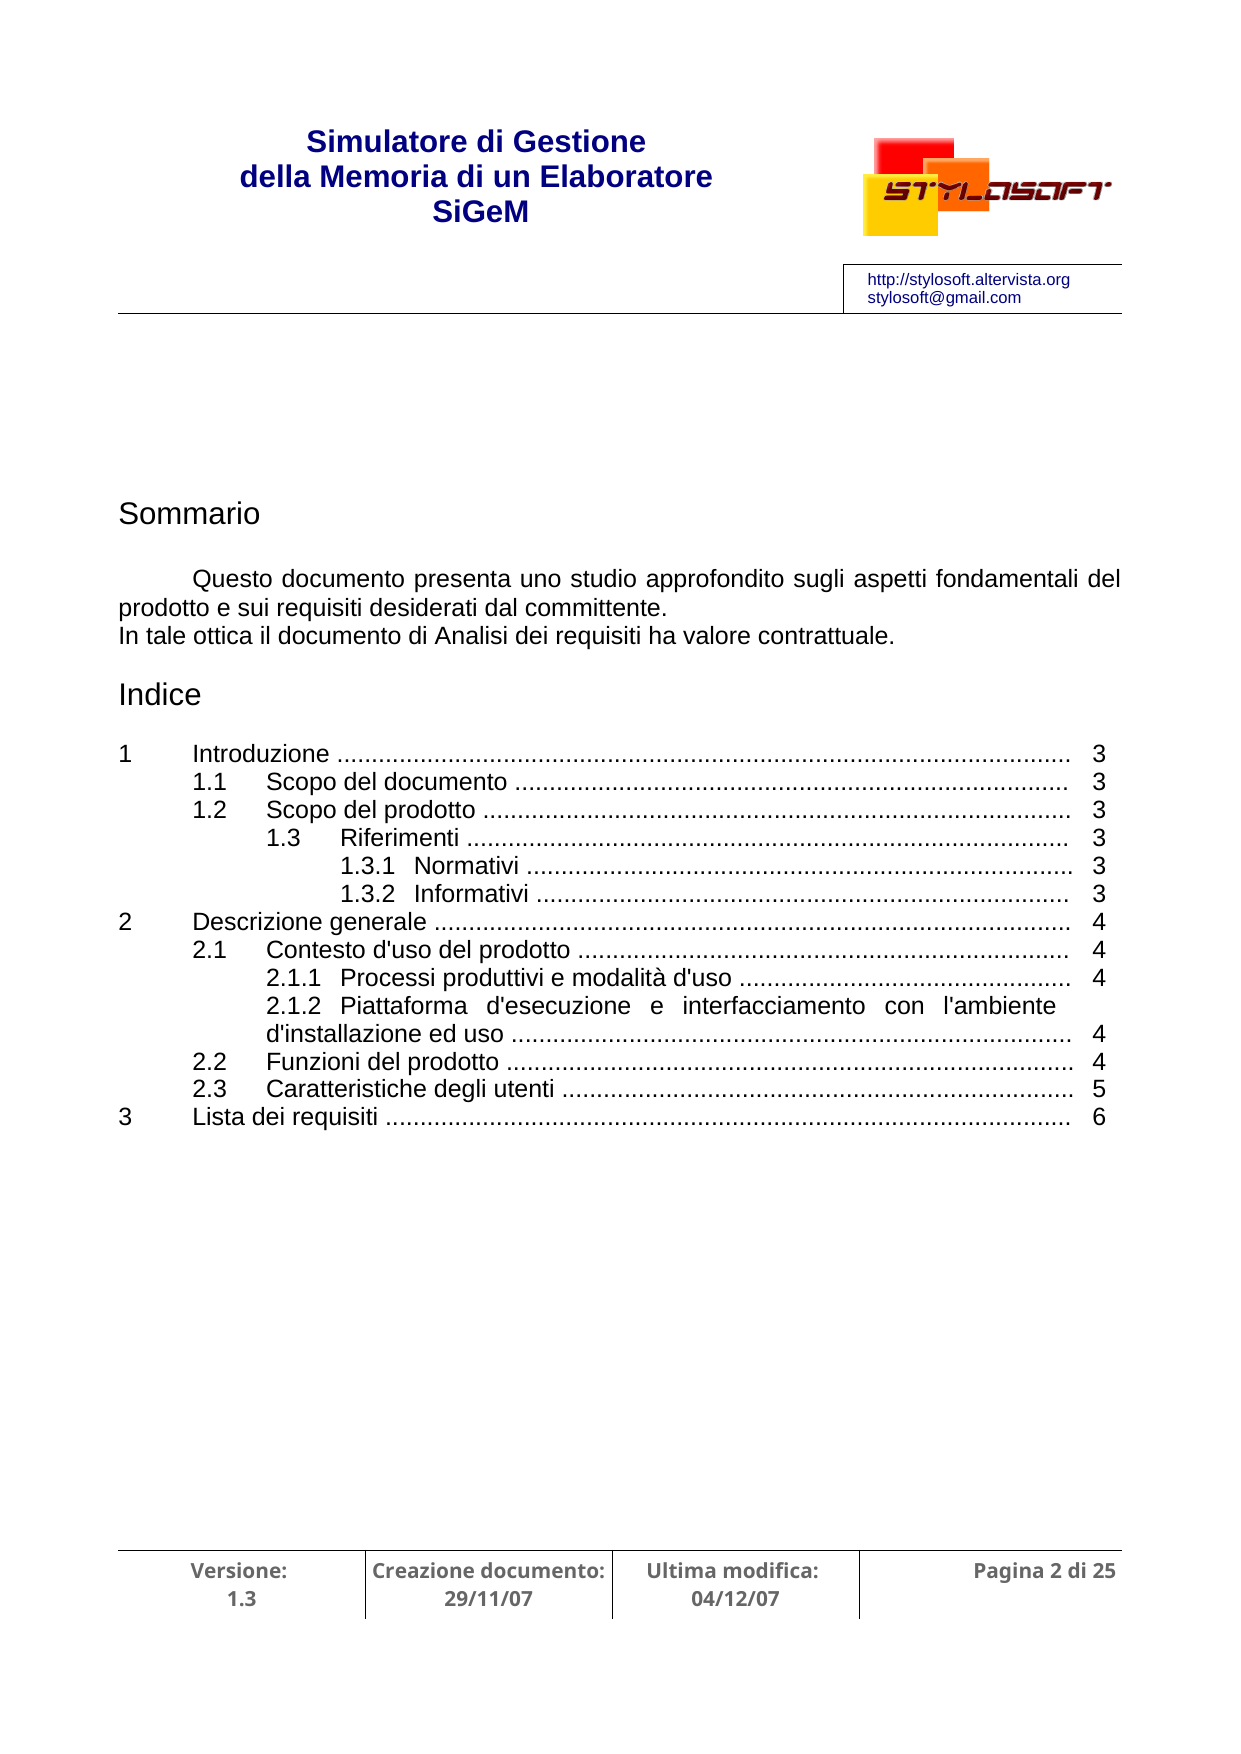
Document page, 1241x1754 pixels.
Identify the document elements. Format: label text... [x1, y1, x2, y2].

picture [848, 123, 1117, 247]
table_header 1 Introduzione .......................................................................................................... 1.1 Scopo del documento ................................................................................ 1.2 Scopo del prodotto ..................................................................................... 1.3 Riferimenti ....................................................................................... 1.3.1 Normativi ............................................................................... 1.3.2 Informativi ............................................................................. 2 Descrizione generale ............................................................................................ 2.1 Contesto d'uso del prodotto ....................................................................... 2.1.1 Processi produttivi e modalità d'uso ................................................ 2.1.2 Piattaforma d'esecuzione e interfacciamento con l'ambiente d'installazione ed uso ................................................................................. 2.2 Funzioni del prodotto .................................................................................. 2.3 Caratteristiche degli utenti .......................................................................... 3 Lista dei requisiti ................................................................................................... [118, 740, 1076, 1494]
text Indice [118, 677, 1122, 712]
text Questo documento presenta uno studio approfondito sugli aspetti fondamentali del prodotto e sui requisiti desiderati dal committente. [118, 559, 1122, 622]
table_header 3 3 3 3 3 3 4 4 4 4 4 5 6 [1076, 740, 1122, 1494]
text In tale ottica il documento di Analisi dei requisiti ha valore contrattuale. [118, 622, 1122, 649]
text Sommario [118, 496, 1122, 531]
